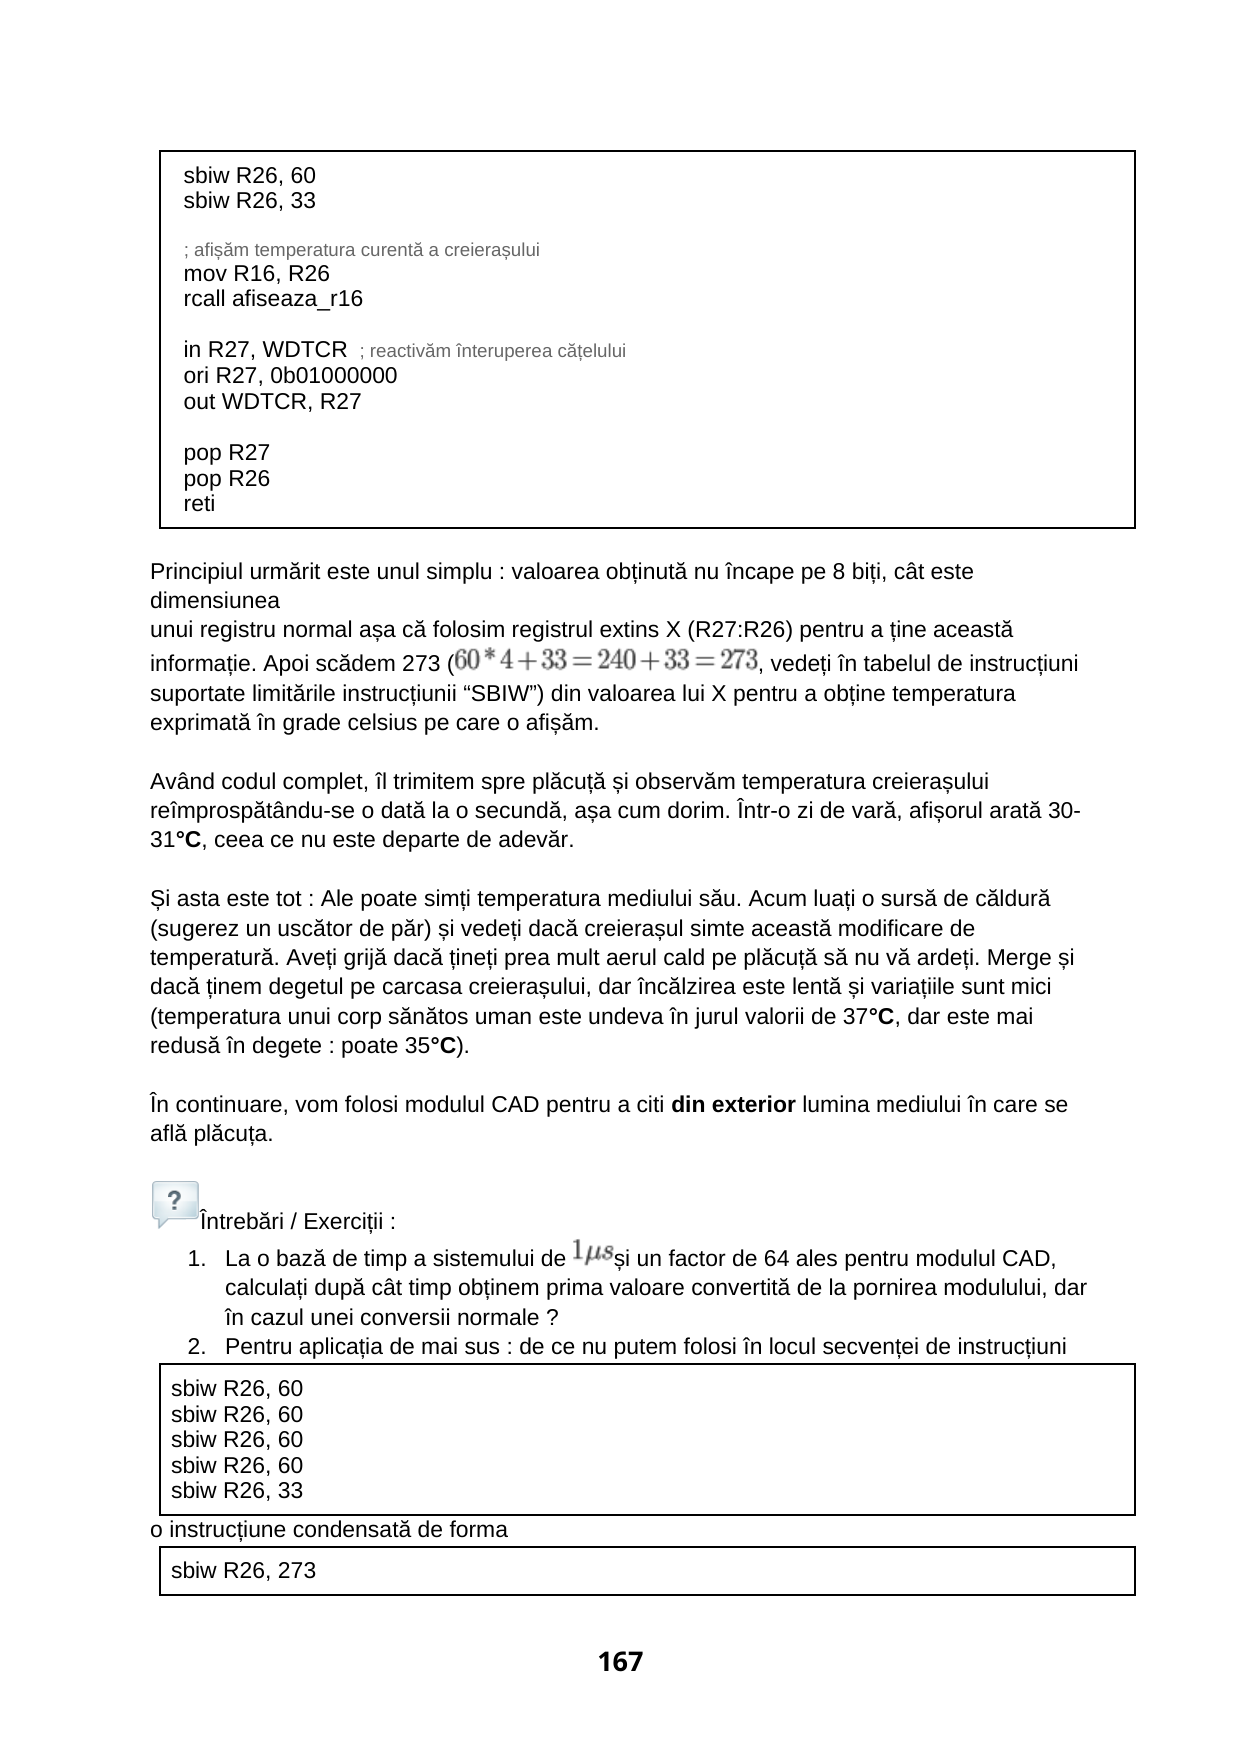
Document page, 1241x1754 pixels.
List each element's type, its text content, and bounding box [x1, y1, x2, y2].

text o instrucțiune condensată de forma [150, 1516, 1091, 1542]
list La o bază de timp a sistemului de și un factor de 64 ales pentru modulul CAD, calculați după cât timp obținem prima valoare convertită de la pornirea modulului, dar în cazul unei conversii normale ? [187, 1238, 1091, 1330]
text Întrebări / Exerciții : [150, 1205, 1091, 1234]
text Și asta este tot : Ale poate simți temperatura mediului său. Acum luați o sursă de căldură (sugerez un uscător de păr) și vedeți dacă creierașul simte această modificare de temperatură. Aveți grijă dacă țineți prea mult aerul cald pe plăcuță să nu vă ardeți. Merge și dacă ținem degetul pe carcasa creierașului, dar încălzirea este lentă și variațiile sunt mici (temperatura unui corp sănătos uman este undeva în jurul valorii de 37°C, dar este mai redusă în degete : poate 35°C). [150, 886, 1091, 1058]
picture [150, 1179, 200, 1230]
text Având codul complet, îl trimitem spre plăcuță și observăm temperatura creierașului reîmprospătându-se o dată la o secundă, așa cum dorim. Într-o zi de vară, afișorul arată 30-31°C, ceea ce nu este departe de adevăr. [150, 768, 1091, 853]
picture [454, 646, 758, 672]
text unui registru normal așa că folosim registrul extins X (R27:R26) pentru a ține această informație. Apoi scădem 273 (, vedeți în tabelul de instrucțiuni suportate limitările instrucțiunii “SBIW”) din valoarea lui X pentru a obține temperatura exprimată în grade celsius pe care o afișăm. [150, 617, 1091, 735]
table_header sbiw R26, 273 [161, 1548, 1134, 1594]
list Pentru aplicația de mai sus : de ce nu putem folosi în locul secvenței de instrucțiuni [187, 1334, 1091, 1359]
table_header sbiw R26, 60 sbiw R26, 33 ; afișăm temperatura curentă a creierașului mov R16, R26 rcall afiseaza_r16 in R27, WDTCR ; reactivăm înteruperea cățelului ori R27, 0b01000000 out WDTCR, R27 pop R27 pop R26 reti [161, 152, 1134, 527]
text În continuare, vom folosi modulul CAD pentru a citi din exterior lumina mediului în care se află plăcuța. [150, 1091, 1091, 1146]
picture [572, 1238, 614, 1267]
table_header sbiw R26, 60 sbiw R26, 60 sbiw R26, 60 sbiw R26, 60 sbiw R26, 33 [161, 1365, 1134, 1514]
text Principiul urmărit este unul simplu : valoarea obținută nu încape pe 8 biți, cât este dimensiunea [150, 558, 1091, 613]
